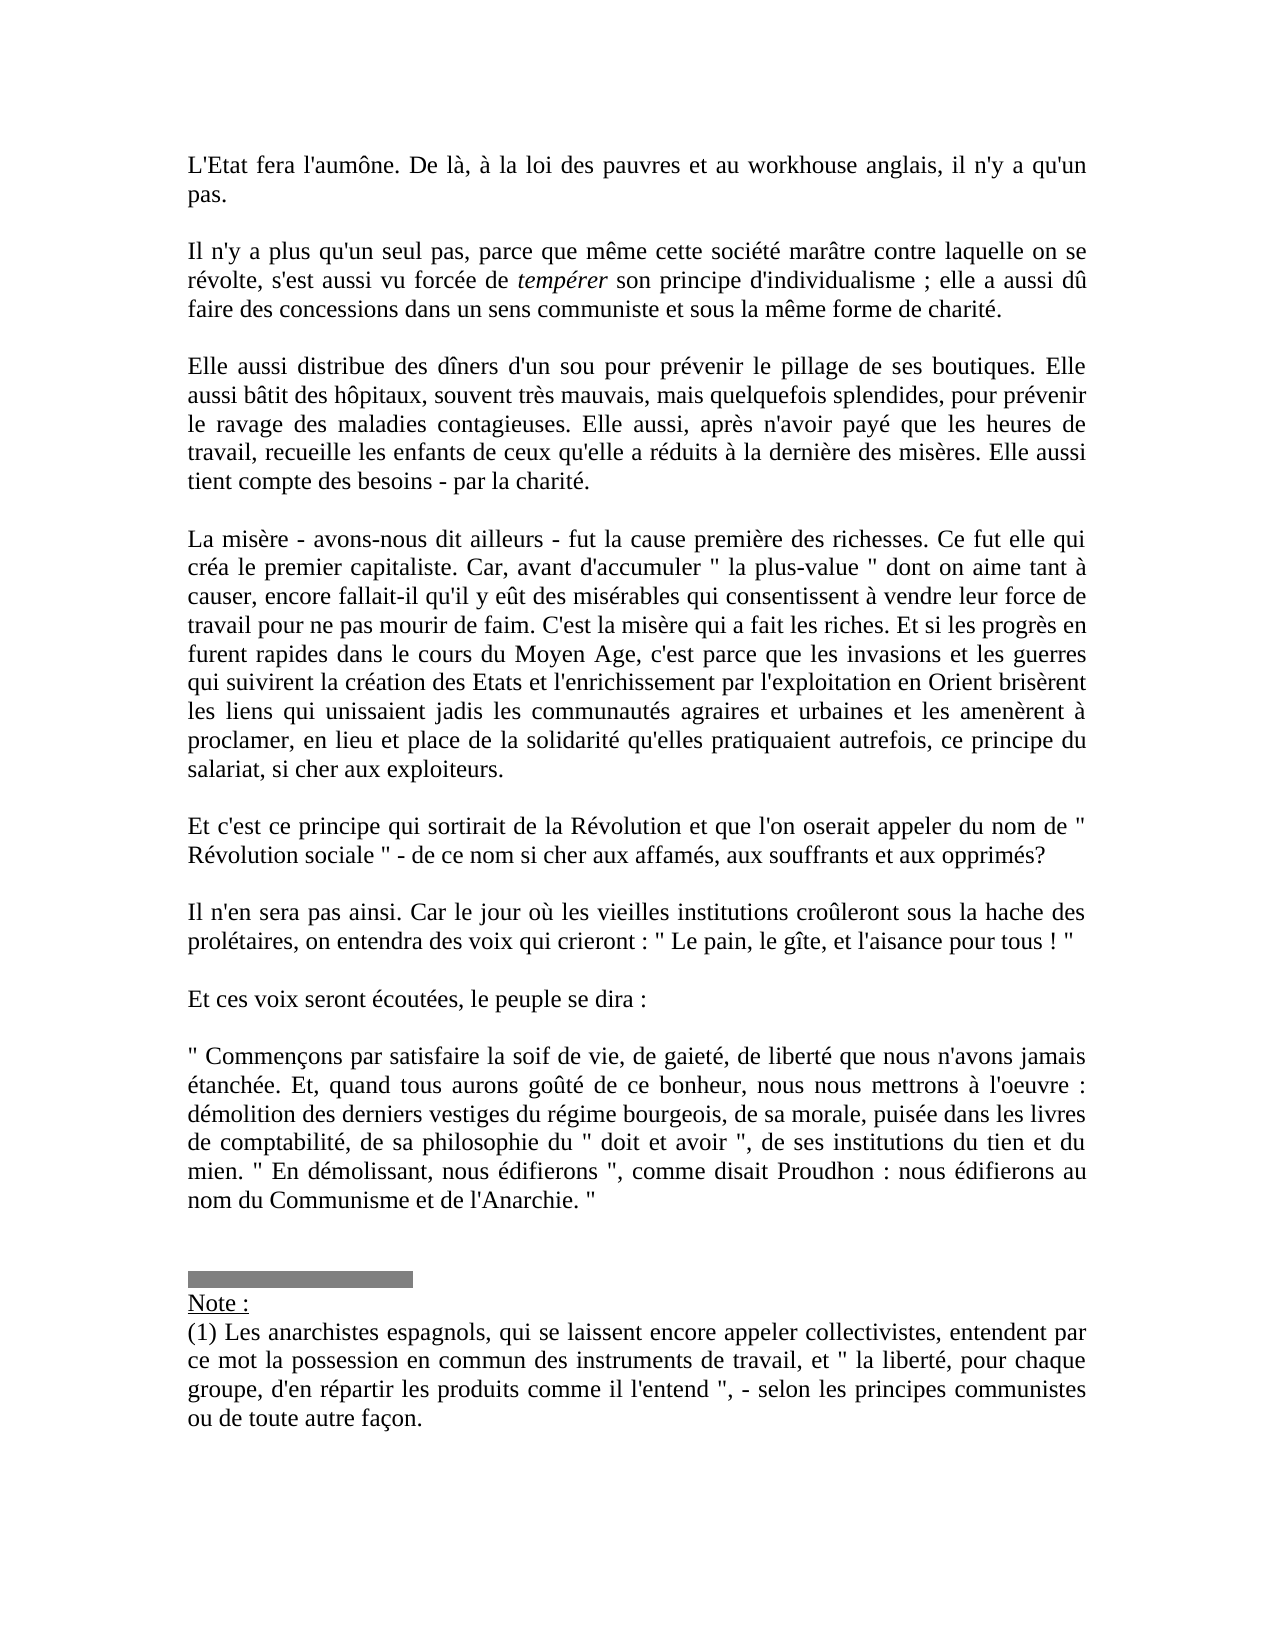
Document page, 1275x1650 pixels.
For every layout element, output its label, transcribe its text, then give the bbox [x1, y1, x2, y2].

text L'Etat fera l'aumône. De là, à la loi des pauvres et au workhouse anglais, il n'y a qu'un pas. [187, 150, 1087, 207]
text (1) Les anarchistes espagnols, qui se laissent encore appeler collectivistes, entendent par ce mot la possession en commun des instruments de travail, et " la liberté, pour chaque groupe, d'en répartir les produits comme il l'entend ", - selon les principes communistes ou de toute autre façon. [187, 1317, 1087, 1432]
text La misère - avons-nous dit ailleurs - fut la cause première des richesses. Ce fut elle qui créa le premier capitaliste. Car, avant d'accumuler " la plus-value " dont on aime tant à causer, encore fallait-il qu'il y eût des misérables qui consentissent à vendre leur force de travail pour ne pas mourir de faim. C'est la misère qui a fait les riches. Et si les progrès en furent rapides dans le cours du Moyen Age, c'est parce que les invasions et les guerres qui suivirent la création des Etats et l'enrichissement par l'exploitation en Orient brisèrent les liens qui unissaient jadis les communautés agraires et urbaines et les amenèrent à proclamer, en lieu et place de la solidarité qu'elles pratiquaient autrefois, ce principe du salariat, si cher aux exploiteurs. [187, 524, 1087, 782]
text Et c'est ce principe qui sortirait de la Révolution et que l'on oserait appeler du nom de " Révolution sociale " - de ce nom si cher aux affamés, aux souffrants et aux opprimés? [187, 811, 1087, 869]
text Il n'y a plus qu'un seul pas, parce que même cette société marâtre contre laquelle on se révolte, s'est aussi vu forcée de tempérer son principe d'individualisme ; elle a aussi dû faire des concessions dans un sens communiste et sous la même forme de charité. [187, 236, 1087, 322]
text Il n'en sera pas ainsi. Car le jour où les vieilles institutions croûleront sous la hache des prolétaires, on entendra des voix qui crieront : " Le pain, le gîte, et l'aisance pour tous ! " [187, 897, 1087, 955]
text " Commençons par satisfaire la soif de vie, de gaieté, de liberté que nous n'avons jamais étanchée. Et, quand tous aurons goûté de ce bonheur, nous nous mettrons à l'oeuvre : démolition des derniers vestiges du régime bourgeois, de sa morale, puisée dans les livres de comptabilité, de sa philosophie du " doit et avoir ", de ses institutions du tien et du mien. " En démolissant, nous édifierons ", comme disait Proudhon : nous édifierons au nom du Communisme et de l'Anarchie. " [187, 1041, 1087, 1214]
text Elle aussi distribue des dîners d'un sou pour prévenir le pillage de ses boutiques. Elle aussi bâtit des hôpitaux, souvent très mauvais, mais quelquefois splendides, pour prévenir le ravage des maladies contagieuses. Elle aussi, après n'avoir payé que les heures de travail, recueille les enfants de ceux qu'elle a réduits à la dernière des misères. Elle aussi tient compte des besoins - par la charité. [187, 351, 1087, 495]
text Note : [187, 1288, 1087, 1317]
text Et ces voix seront écoutées, le peuple se dira : [187, 984, 1087, 1012]
